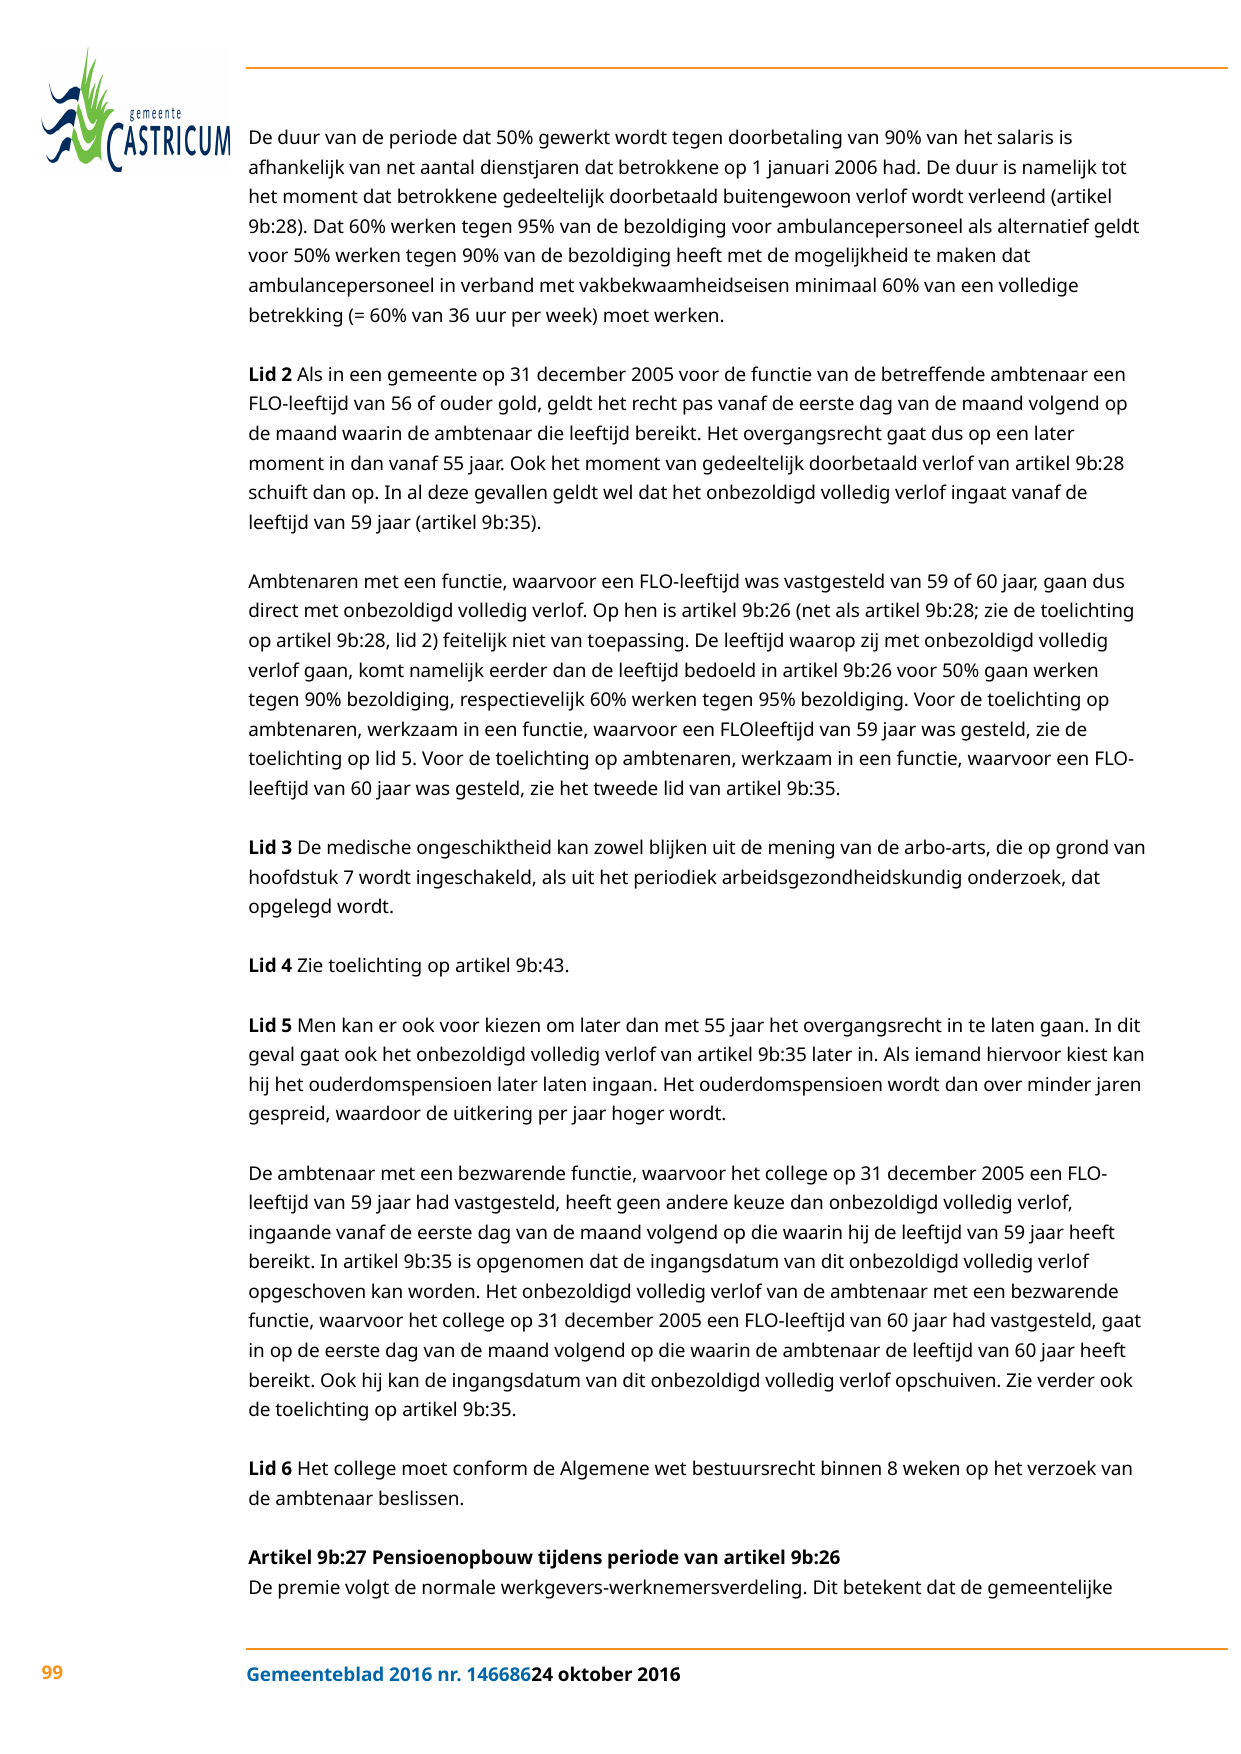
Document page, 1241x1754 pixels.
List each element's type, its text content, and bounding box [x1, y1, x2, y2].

text Lid 2 Als in een gemeente op 31 december 2005 voor de functie van de betreffende ambtenaar een FLO-leeftijd van 56 of ouder gold, geldt het recht pas vanaf de eerste dag van de maand volgend op de maand waarin de ambtenaar die leeftijd bereikt. Het overgangsrecht gaat dus op een later moment in dan vanaf 55 jaar. Ook het moment van gedeeltelijk doorbetaald verlof van artikel 9b:28 schuift dan op. In al deze gevallen geldt wel dat het onbezoldigd volledig verlof ingaat vanaf de leeftijd van 59 jaar (artikel 9b:35). [248, 361, 1152, 535]
text Lid 3 De medische ongeschiktheid kan zowel blijken uit de mening van de arbo-arts, die op grond van hoofdstuk 7 wordt ingeschakeld, als uit het periodiek arbeidsgezondheidskundig onderzoek, dat opgelegd wordt. [248, 834, 1152, 919]
text Lid 6 Het college moet conform de Algemene wet bestuursrecht binnen 8 weken op het verzoek van de ambtenaar beslissen. [248, 1456, 1152, 1511]
text De ambtenaar met een bezwarende functie, waarvoor het college op 31 december 2005 een FLO-leeftijd van 59 jaar had vastgesteld, heeft geen andere keuze dan onbezoldigd volledig verlof, ingaande vanaf de eerste dag van de maand volgend op die waarin hij de leeftijd van 59 jaar heeft bereikt. In artikel 9b:35 is opgenomen dat de ingangsdatum van dit onbezoldigd volledig verlof opgeschoven kan worden. Het onbezoldigd volledig verlof van de ambtenaar met een bezwarende functie, waarvoor het college op 31 december 2005 een FLO-leeftijd van 60 jaar had vastgesteld, gaat in op de eerste dag van de maand volgend op die waarin de ambtenaar de leeftijd van 60 jaar heeft bereikt. Ook hij kan de ingangsdatum van dit onbezoldigd volledig verlof opschuiven. Zie verder ook de toelichting op artikel 9b:35. [248, 1160, 1152, 1422]
text Ambtenaren met een functie, waarvoor een FLO-leeftijd was vastgesteld van 59 of 60 jaar, gaan dus direct met onbezoldigd volledig verlof. Op hen is artikel 9b:26 (net als artikel 9b:28; zie de toelichting op artikel 9b:28, lid 2) feitelijk niet van toepassing. De leeftijd waarop zij met onbezoldigd volledig verlof gaan, komt namelijk eerder dan de leeftijd bedoeld in artikel 9b:26 voor 50% gaan werken tegen 90% bezoldiging, respectievelijk 60% werken tegen 95% bezoldiging. Voor de toelichting op ambtenaren, werkzaam in een functie, waarvoor een FLOleeftijd van 59 jaar was gesteld, zie de toelichting op lid 5. Voor de toelichting op ambtenaren, werkzaam in een functie, waarvoor een FLO-leeftijd van 60 jaar was gesteld, zie het tweede lid van artikel 9b:35. [248, 568, 1152, 801]
text Lid 4 Zie toelichting op artikel 9b:43. [248, 953, 1152, 978]
picture [41, 47, 231, 172]
text Lid 5 Men kan er ook voor kiezen om later dan met 55 jaar het overgangsrecht in te laten gaan. In dit geval gaat ook het onbezoldigd volledig verlof van artikel 9b:35 later in. Als iemand hiervoor kiest kan hij het ouderdomspensioen later laten ingaan. Het ouderdomspensioen wordt dan over minder jaren gespreid, waardoor de uitkering per jaar hoger wordt. [248, 1012, 1152, 1126]
text De duur van de periode dat 50% gewerkt wordt tegen doorbetaling van 90% van het salaris is afhankelijk van net aantal dienstjaren dat betrokkene op 1 januari 2006 had. De duur is namelijk tot het moment dat betrokkene gedeeltelijk doorbetaald buitengewoon verlof wordt verleend (artikel 9b:28). Dat 60% werken tegen 95% van de bezoldiging voor ambulancepersoneel als alternatief geldt voor 50% werken tegen 90% van de bezoldiging heeft met de mogelijkheid te maken dat ambulancepersoneel in verband met vakbekwaamheidseisen minimaal 60% van een volledige betrekking (= 60% van 36 uur per week) moet werken. [248, 124, 1152, 328]
text De premie volgt de normale werkgevers-werknemersverdeling. Dit betekent dat de gemeentelijke [248, 1574, 1152, 1600]
text Artikel 9b:27 Pensioenopbouw tijdens periode van artikel 9b:26 [248, 1544, 1152, 1570]
